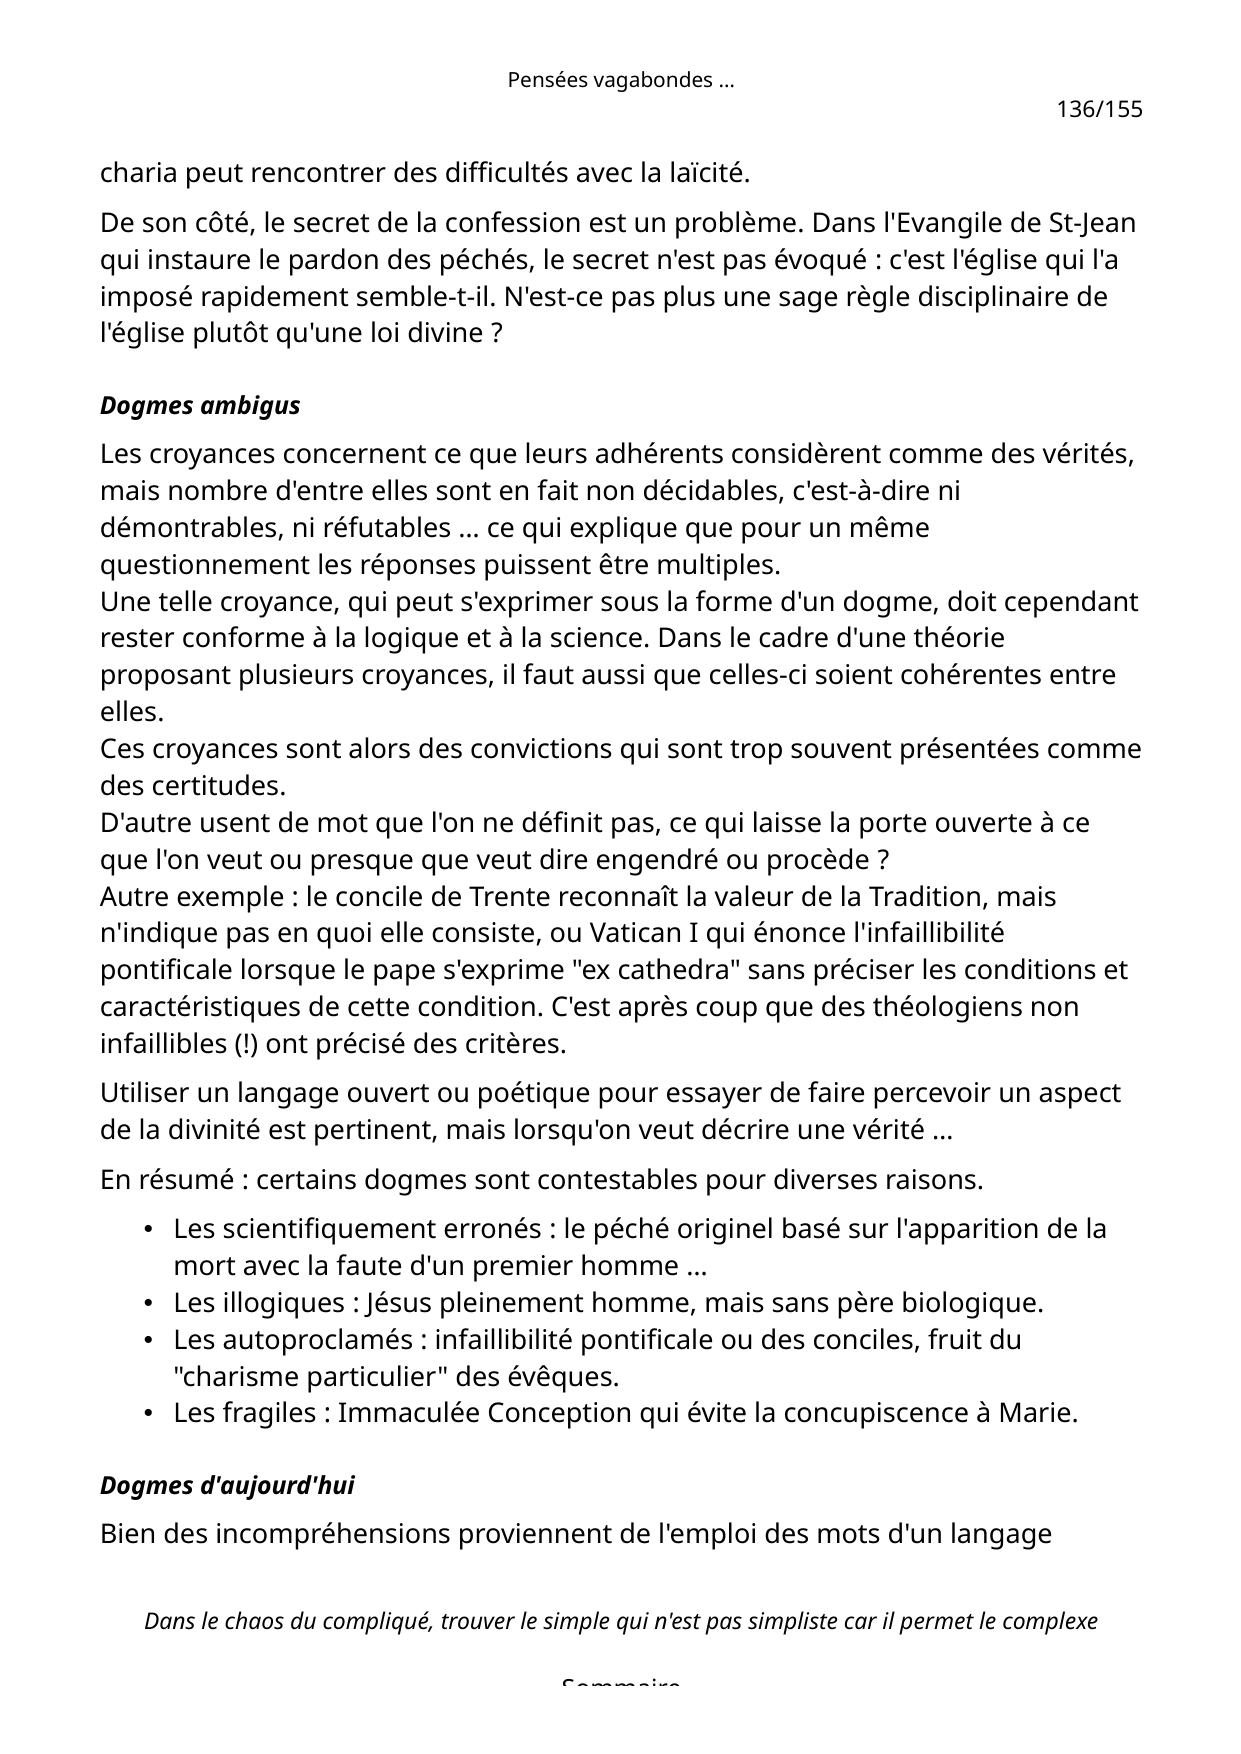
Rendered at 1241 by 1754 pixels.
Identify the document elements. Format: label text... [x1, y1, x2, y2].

list Les autoproclamés : infaillibilité pontificale ou des conciles, fruit du "charisme particulier" des évêques. [144, 1320, 1143, 1394]
text De son côté, le secret de la confession est un problème. Dans l'Evangile de St-Jean qui instaure le pardon des péchés, le secret n'est pas évoqué : c'est l'église qui l'a imposé rapidement semble-t-il. N'est-ce pas plus une sage règle disciplinaire de l'église plutôt qu'une loi divine ? [99, 203, 1143, 351]
text En résumé : certains dogmes sont contestables pour diverses raisons. [99, 1160, 1143, 1197]
subtitle Dogmes d'aujourd'hui [99, 1468, 1143, 1502]
list Les scientifiquement erronés : le péché originel basé sur l'apparition de la mort avec la faute d'un premier homme … [144, 1209, 1143, 1283]
text charia peut rencontrer des difficultés avec la laïcité. [99, 154, 1143, 191]
list Les fragiles : Immaculée Conception qui évite la concupiscence à Marie. [144, 1394, 1143, 1431]
subtitle Dogmes ambigus [99, 388, 1143, 422]
text Les croyances concernent ce que leurs adhérents considèrent comme des vérités, mais nombre d'entre elles sont en fait non décidables, c'est-à-dire ni démontrables, ni réfutables … ce qui explique que pour un même questionnement les réponses puissent être multiples. Une telle croyance, qui peut s'exprimer sous la forme d'un dogme, doit cependant rester conforme à la logique et à la science. Dans le cadre d'une théorie proposant plusieurs croyances, il faut aussi que celles-ci soient cohérentes entre elles. Ces croyances sont alors des convictions qui sont trop souvent présentées comme des certitudes. D'autre usent de mot que l'on ne définit pas, ce qui laisse la porte ouverte à ce que l'on veut ou presque que veut dire engendré ou procède ? Autre exemple : le concile de Trente reconnaît la valeur de la Tradition, mais n'indique pas en quoi elle consiste, ou Vatican I qui énonce l'infaillibilité pontificale lorsque le pape s'exprime "ex cathedra" sans préciser les conditions et caractéristiques de cette condition. C'est après coup que des théologiens non infaillibles (!) ont précisé des critères. [99, 434, 1143, 1061]
list Les illogiques : Jésus pleinement homme, mais sans père biologique. [144, 1283, 1143, 1320]
text Bien des incompréhensions proviennent de l'emploi des mots d'un langage [99, 1514, 1143, 1551]
text Utiliser un langage ouvert ou poétique pour essayer de faire percevoir un aspect de la divinité est pertinent, mais lorsqu'on veut décrire une vérité … [99, 1074, 1143, 1148]
